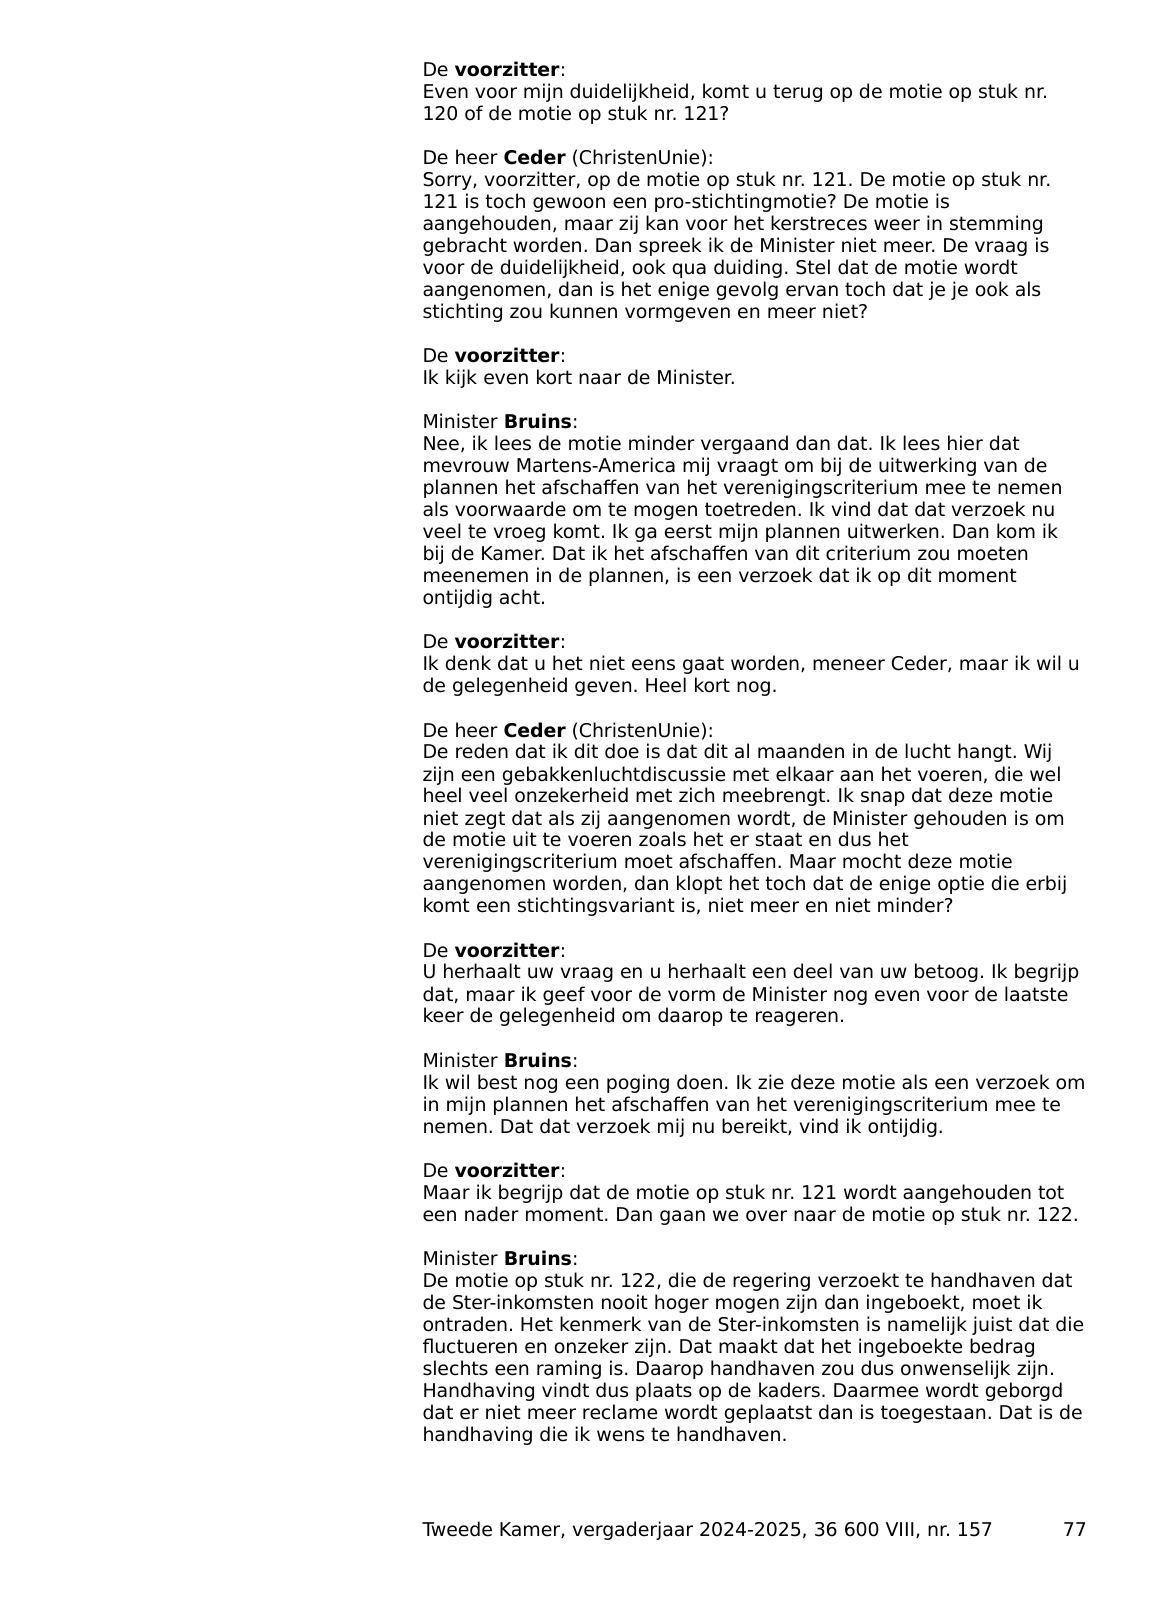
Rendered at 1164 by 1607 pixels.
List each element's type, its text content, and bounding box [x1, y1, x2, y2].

text De heer Ceder (ChristenUnie): [422, 147, 1087, 169]
text De reden dat ik dit doe is dat dit al maanden in de lucht hangt. Wij zijn een gebakkenluchtdiscussie met elkaar aan het voeren, die wel heel veel onzekerheid met zich meebrengt. Ik snap dat deze motie niet zegt dat als zij aangenomen wordt, de Minister gehouden is om de motie uit te voeren zoals het er staat en dus het verenigingscriterium moet afschaffen. Maar mocht deze motie aangenomen worden, dan klopt het toch dat de enige optie die erbij komt een stichtingsvariant is, niet meer en niet minder? [422, 741, 1087, 917]
text Minister Bruins: [422, 1049, 1087, 1072]
text De voorzitter: [422, 939, 1087, 961]
text Ik kijk even kort naar de Minister. [422, 367, 1087, 389]
text De voorzitter: [422, 631, 1087, 653]
text Ik wil best nog een poging doen. Ik zie deze motie als een verzoek om in mijn plannen het afschaffen van het verenigingscriterium mee te nemen. Dat dat verzoek mij nu bereikt, vind ik ontijdig. [422, 1072, 1087, 1137]
text Even voor mijn duidelijkheid, komt u terug op de motie op stuk nr. 120 of de motie op stuk nr. 121? [422, 81, 1087, 125]
text Sorry, voorzitter, op de motie op stuk nr. 121. De motie op stuk nr. 121 is toch gewoon een pro-stichtingmotie? De motie is aangehouden, maar zij kan voor het kerstreces weer in stemming gebracht worden. Dan spreek ik de Minister niet meer. De vraag is voor de duidelijkheid, ook qua duiding. Stel dat de motie wordt aangenomen, dan is het enige gevolg ervan toch dat je je ook als stichting zou kunnen vormgeven en meer niet? [422, 169, 1087, 323]
text De voorzitter: [422, 1160, 1087, 1182]
text Nee, ik lees de motie minder vergaand dan dat. Ik lees hier dat mevrouw Martens-America mij vraagt om bij de uitwerking van de plannen het afschaffen van het verenigingscriterium mee te nemen als voorwaarde om te mogen toetreden. Ik vind dat dat verzoek nu veel te vroeg komt. Ik ga eerst mijn plannen uitwerken. Dan kom ik bij de Kamer. Dat ik het afschaffen van dit criterium zou moeten meenemen in de plannen, is een verzoek dat ik op dit moment ontijdig acht. [422, 433, 1087, 609]
text Maar ik begrijp dat de motie op stuk nr. 121 wordt aangehouden tot een nader moment. Dan gaan we over naar de motie op stuk nr. 122. [422, 1182, 1087, 1226]
text De voorzitter: [422, 59, 1087, 81]
text De voorzitter: [422, 345, 1087, 367]
text De motie op stuk nr. 122, die de regering verzoekt te handhaven dat de Ster-inkomsten nooit hoger mogen zijn dan ingeboekt, moet ik ontraden. Het kenmerk van de Ster-inkomsten is namelijk juist dat die fluctueren en onzeker zijn. Dat maakt dat het ingeboekte bedrag slechts een raming is. Daarop handhaven zou dus onwenselijk zijn. Handhaving vindt dus plaats op de kaders. Daarmee wordt geborgd dat er niet meer reclame wordt geplaatst dan is toegestaan. Dat is de handhaving die ik wens te handhaven. [422, 1270, 1087, 1446]
text Ik denk dat u het niet eens gaat worden, meneer Ceder, maar ik wil u de gelegenheid geven. Heel kort nog. [422, 653, 1087, 697]
text De heer Ceder (ChristenUnie): [422, 719, 1087, 741]
text U herhaalt uw vraag en u herhaalt een deel van uw betoog. Ik begrijp dat, maar ik geef voor de vorm de Minister nog even voor de laatste keer de gelegenheid om daarop te reageren. [422, 961, 1087, 1027]
text Minister Bruins: [422, 1248, 1087, 1270]
text Minister Bruins: [422, 411, 1087, 433]
